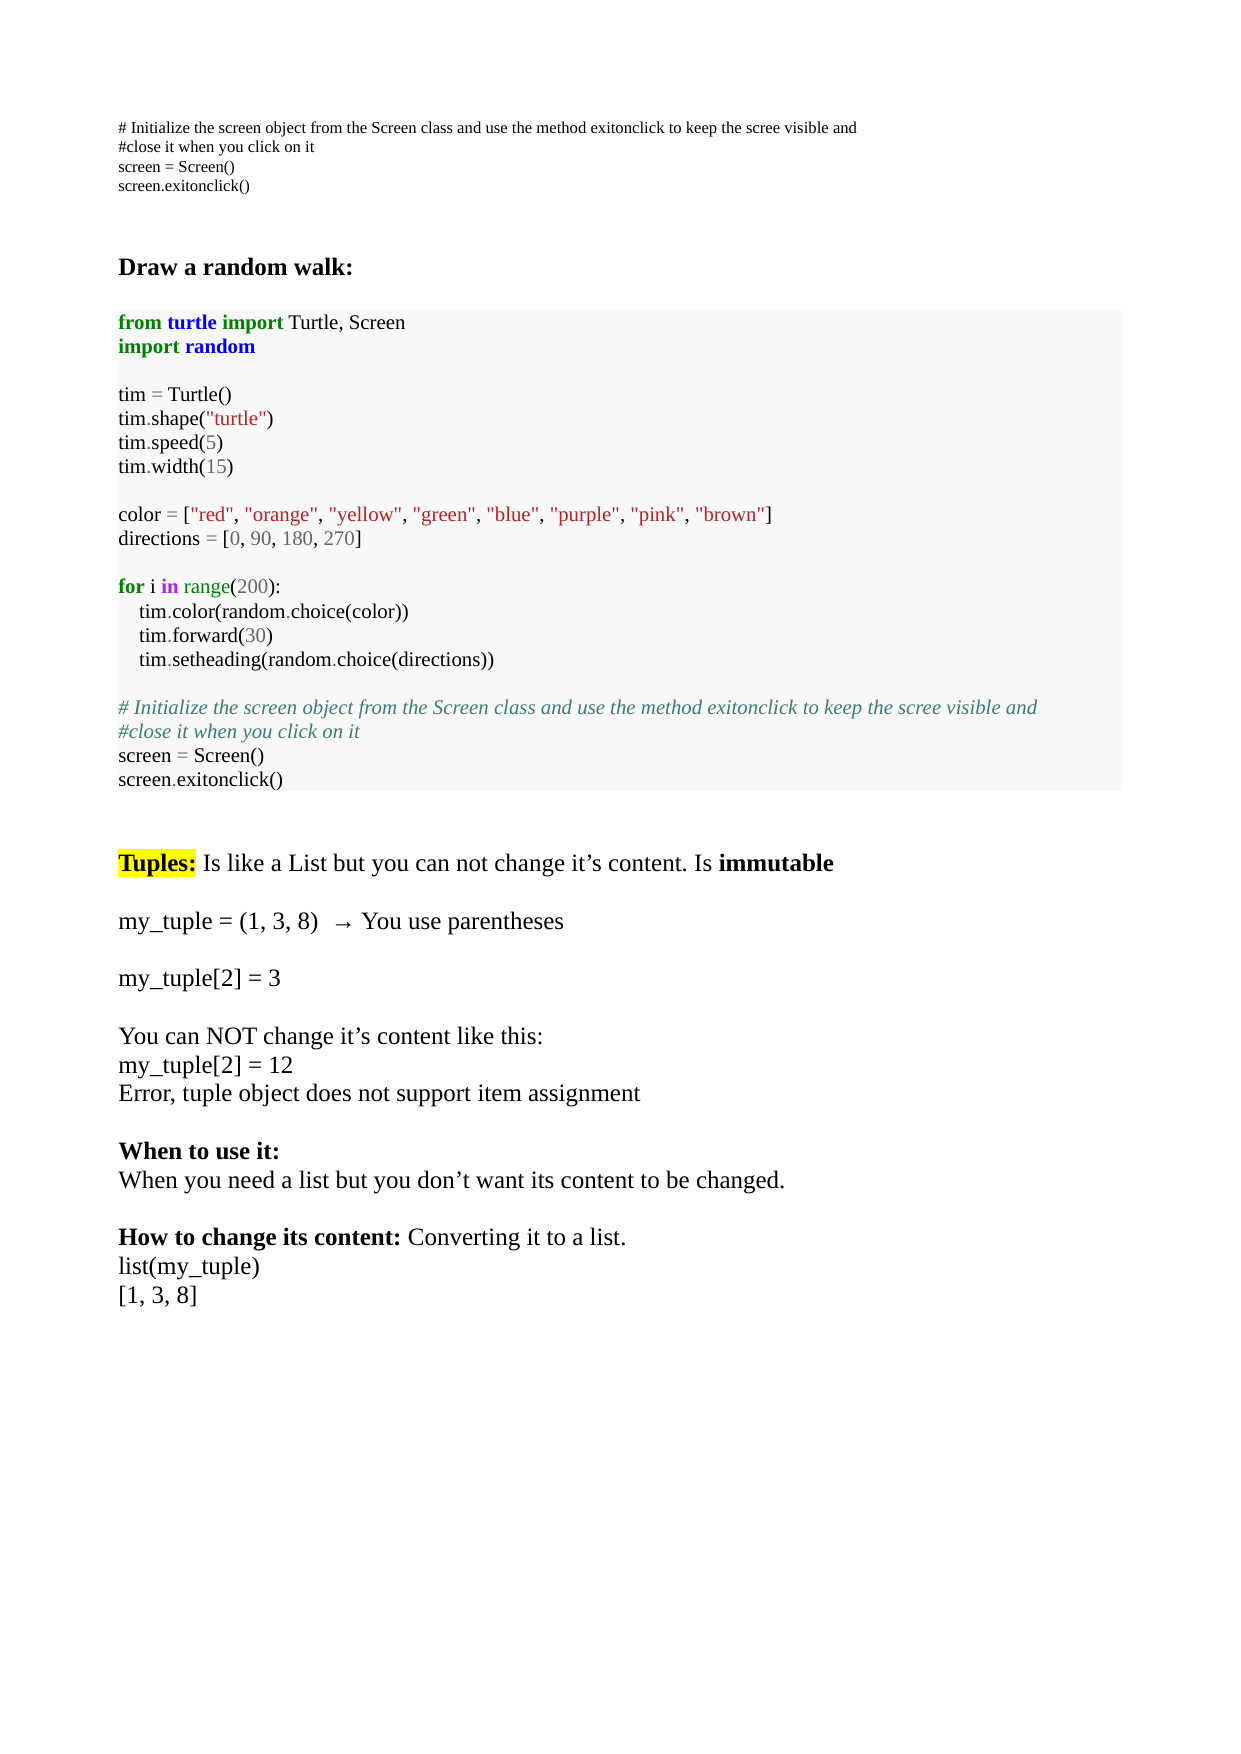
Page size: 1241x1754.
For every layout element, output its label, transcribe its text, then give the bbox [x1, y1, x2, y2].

text [1, 3, 8] [118, 1280, 1122, 1308]
text tim = Turtle() [118, 382, 1122, 406]
text tim.color(random.choice(color)) [118, 598, 1122, 623]
text tim.speed(5) [118, 430, 1122, 454]
text Draw a random walk: [118, 252, 1122, 281]
text my_tuple[2] = 3 [118, 963, 1122, 992]
text from turtle import Turtle, Screen [118, 310, 1122, 334]
text When you need a list but you don’t want its content to be changed. [118, 1165, 1122, 1193]
text How to change its content: Converting it to a list. [118, 1222, 1122, 1251]
text Error, tuple object does not support item assignment [118, 1078, 1122, 1107]
text screen = Screen() [118, 743, 1122, 767]
text # Initialize the screen object from the Screen class and use the method exitonclick to keep the scree visible and [118, 695, 1122, 719]
text import random [118, 334, 1122, 358]
text #close it when you click on it [118, 137, 1122, 156]
text screen.exitonclick() [118, 176, 1122, 195]
text #close it when you click on it [118, 719, 1122, 743]
text screen.exitonclick() [118, 767, 1122, 791]
text list(my_tuple) [118, 1251, 1122, 1280]
text When to use it: [118, 1136, 1122, 1165]
text directions = [0, 90, 180, 270] [118, 526, 1122, 550]
text for i in range(200): [118, 574, 1122, 598]
text You can NOT change it’s content like this: [118, 1021, 1122, 1050]
text screen = Screen() [118, 156, 1122, 176]
text my_tuple[2] = 12 [118, 1050, 1122, 1078]
text Tuples: Is like a List but you can not change it’s content. Is immutable [118, 848, 1122, 877]
text tim.setheading(random.choice(directions)) [118, 647, 1122, 671]
text tim.forward(30) [118, 623, 1122, 647]
text # Initialize the screen object from the Screen class and use the method exitonclick to keep the scree visible and [118, 118, 1122, 137]
text my_tuple = (1, 3, 8) → You use parentheses [118, 906, 1122, 935]
text tim.width(15) [118, 454, 1122, 478]
text color = ["red", "orange", "yellow", "green", "blue", "purple", "pink", "brown"] [118, 502, 1122, 526]
text tim.shape("turtle") [118, 406, 1122, 430]
